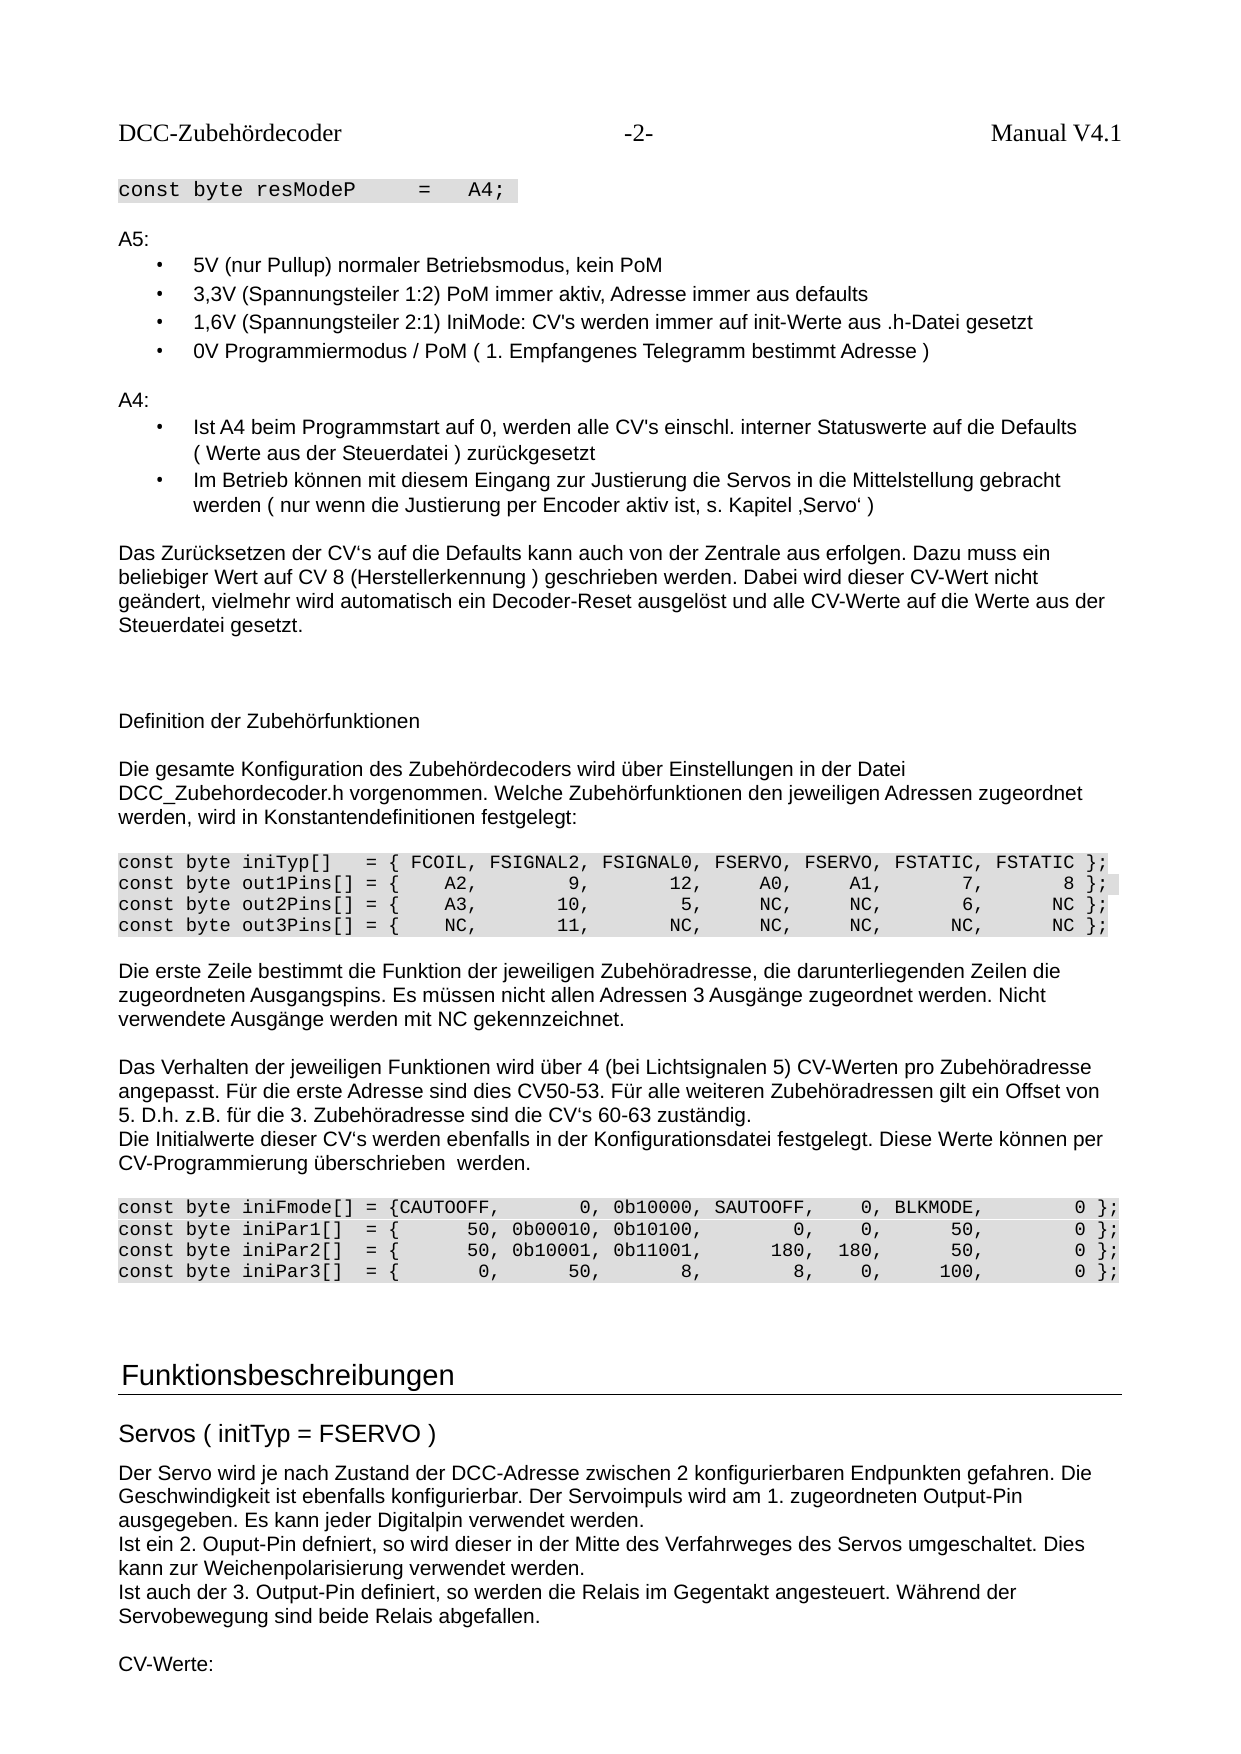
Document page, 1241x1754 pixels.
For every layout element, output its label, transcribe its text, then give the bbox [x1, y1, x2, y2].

text const byte iniPar3[] = { 0, 50, 8, 8, 0, 100, 0 }; [118, 1262, 1122, 1283]
text Die gesamte Konfiguration des Zubehördecoders wird über Einstellungen in der Datei DCC_Zubehordecoder.h vorgenommen. Welche Zubehörfunktionen den jeweiligen Adressen zugeordnet werden, wird in Konstantendefinitionen festgelegt: [118, 757, 1122, 828]
text const byte resModeP = A4; [118, 179, 1122, 203]
subtitle Funktionsbeschreibungen [118, 1354, 1122, 1394]
text Das Verhalten der jeweiligen Funktionen wird über 4 (bei Lichtsignalen 5) CV-Werten pro Zubehöradresse angepasst. Für die erste Adresse sind dies CV50-53. Für alle weiteren Zubehöradressen gilt ein Offset von 5. D.h. z.B. für die 3. Zubehöradresse sind die CV‘s 60-63 zuständig. [118, 1054, 1122, 1126]
text Ist ein 2. Ouput-Pin defniert, so wird dieser in der Mitte des Verfahrweges des Servos umgeschaltet. Dies kann zur Weichenpolarisierung verwendet werden. [118, 1532, 1122, 1580]
text const byte out3Pins[] = { NC, 11, NC, NC, NC, NC, NC }; [118, 916, 1122, 937]
text A5: [118, 227, 1122, 251]
list Ist A4 beim Programmstart auf 0, werden alle CV's einschl. interner Statuswerte auf die Defaults ( Werte aus der Steuerdatei ) zurückgesetzt [156, 412, 1122, 465]
text Definition der Zubehörfunktionen [118, 709, 1122, 733]
text const byte iniPar1[] = { 50, 0b00010, 0b10100, 0, 0, 50, 0 }; [118, 1219, 1122, 1241]
list 1,6V (Spannungsteiler 2:1) IniMode: CV's werden immer auf init-Werte aus .h-Datei gesetzt [156, 307, 1122, 336]
list 5V (nur Pullup) normaler Betriebsmodus, kein PoM [156, 251, 1122, 279]
text const byte iniTyp[] = { FCOIL, FSIGNAL2, FSIGNAL0, FSERVO, FSERVO, FSTATIC, FSTATIC }; [118, 852, 1122, 874]
subtitle Servos ( initTyp = FSERVO ) [118, 1419, 1122, 1448]
list Im Betrieb können mit diesem Eingang zur Justierung die Servos in die Mittelstellung gebracht werden ( nur wenn die Justierung per Encoder aktiv ist, s. Kapitel ‚Servo‘ ) [156, 465, 1122, 517]
text Ist auch der 3. Output-Pin definiert, so werden die Relais im Gegentakt angesteuert. Während der Servobewegung sind beide Relais abgefallen. [118, 1580, 1122, 1628]
text A4: [118, 388, 1122, 412]
text Die erste Zeile bestimmt die Funktion der jeweiligen Zubehöradresse, die darunterliegenden Zeilen die zugeordneten Ausgangspins. Es müssen nicht allen Adressen 3 Ausgänge zugeordnet werden. Nicht verwendete Ausgänge werden mit NC gekennzeichnet. [118, 959, 1122, 1031]
text const byte iniFmode[] = {CAUTOOFF, 0, 0b10000, SAUTOOFF, 0, BLKMODE, 0 }; [118, 1198, 1122, 1219]
text CV-Werte: [118, 1652, 1122, 1676]
text const byte out1Pins[] = { A2, 9, 12, A0, A1, 7, 8 }; [118, 874, 1122, 895]
text Der Servo wird je nach Zustand der DCC-Adresse zwischen 2 konfigurierbaren Endpunkten gefahren. Die Geschwindigkeit ist ebenfalls konfigurierbar. Der Servoimpuls wird am 1. zugeordneten Output-Pin ausgegeben. Es kann jeder Digitalpin verwendet werden. [118, 1460, 1122, 1532]
text Die Initialwerte dieser CV‘s werden ebenfalls in der Konfigurationsdatei festgelegt. Diese Werte können per CV-Programmierung überschrieben werden. [118, 1126, 1122, 1174]
text Das Zurücksetzen der CV‘s auf die Defaults kann auch von der Zentrale aus erfolgen. Dazu muss ein beliebiger Wert auf CV 8 (Herstellerkennung ) geschrieben werden. Dabei wird dieser CV-Wert nicht geändert, vielmehr wird automatisch ein Decoder-Reset ausgelöst und alle CV-Werte auf die Werte aus der Steuerdatei gesetzt. [118, 541, 1122, 637]
list 3,3V (Spannungsteiler 1:2) PoM immer aktiv, Adresse immer aus defaults [156, 279, 1122, 307]
text const byte iniPar2[] = { 50, 0b10001, 0b11001, 180, 180, 50, 0 }; [118, 1241, 1122, 1262]
text const byte out2Pins[] = { A3, 10, 5, NC, NC, 6, NC }; [118, 895, 1122, 916]
list 0V Programmiermodus / PoM ( 1. Empfangenes Telegramm bestimmt Adresse ) [156, 336, 1122, 364]
